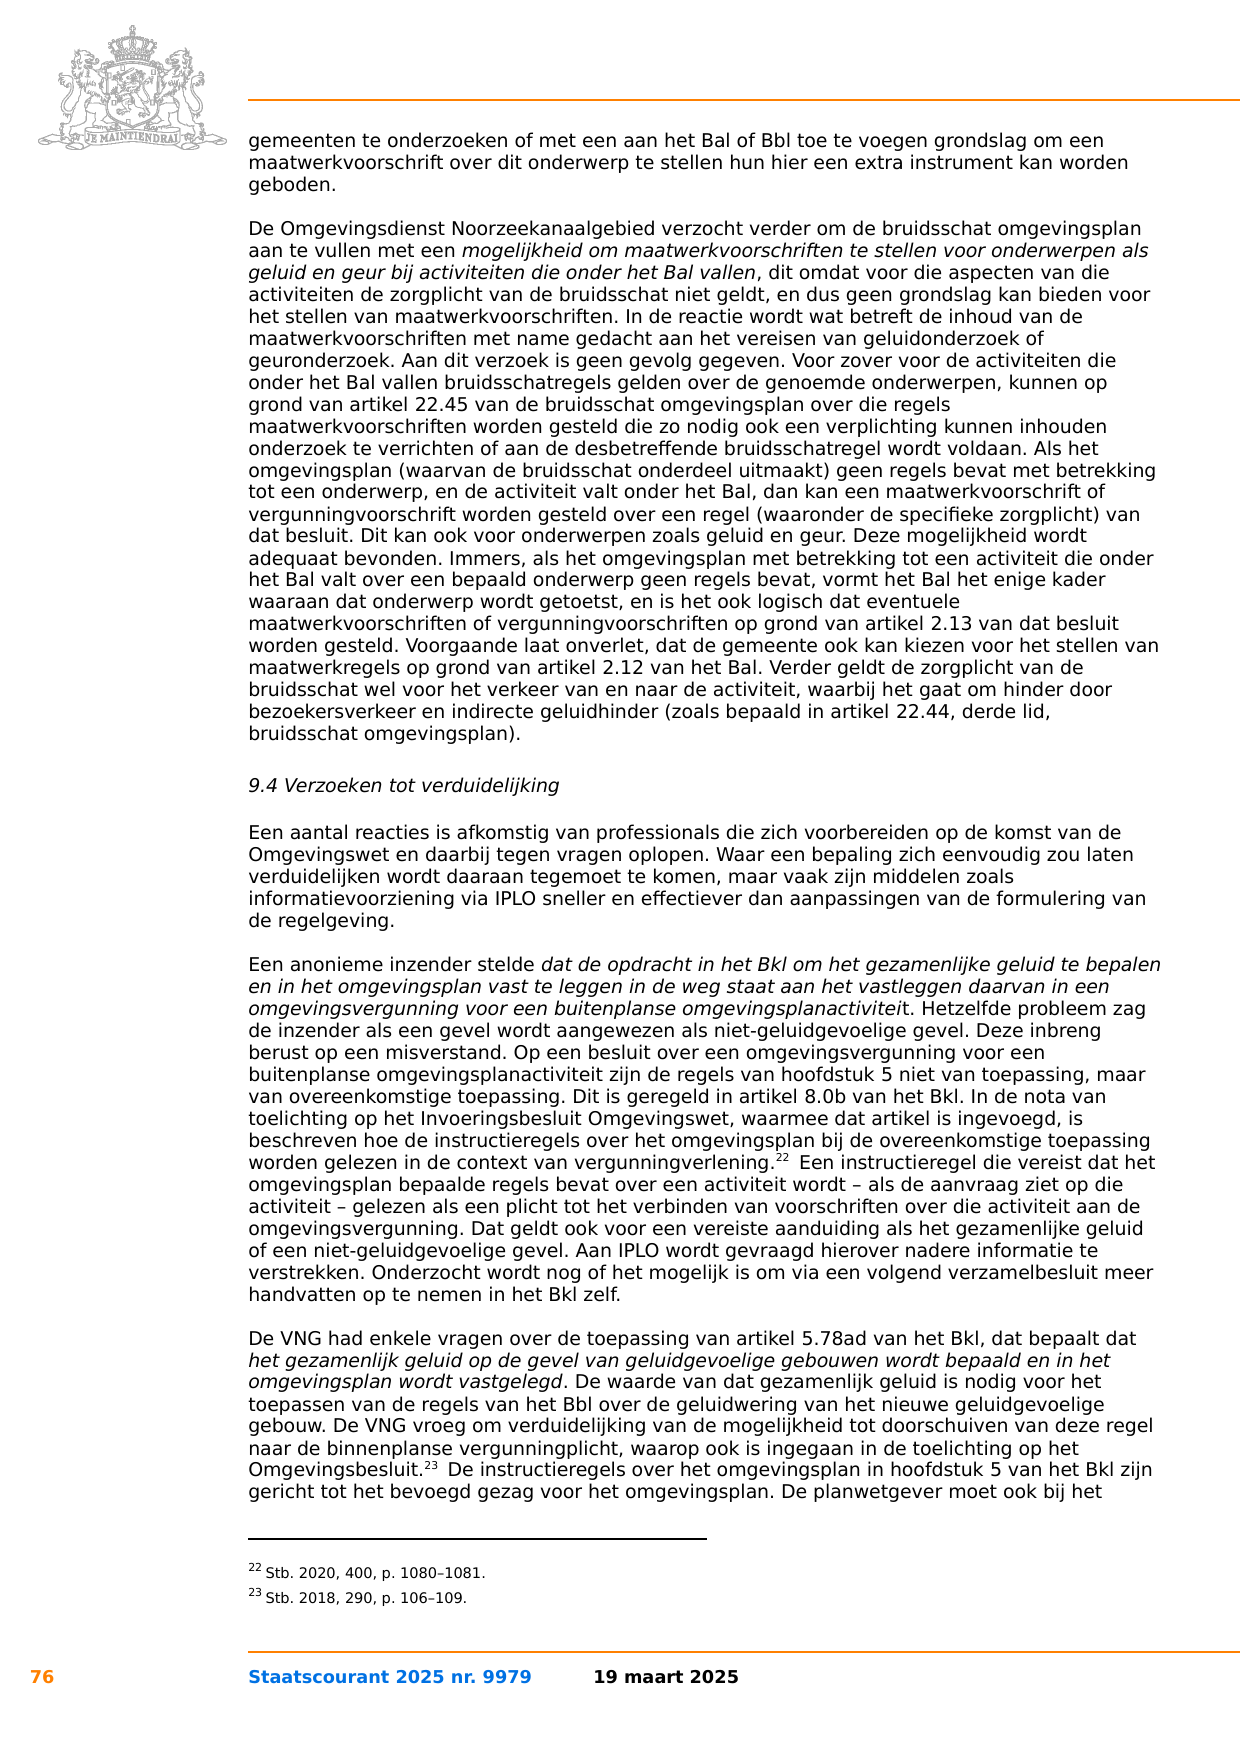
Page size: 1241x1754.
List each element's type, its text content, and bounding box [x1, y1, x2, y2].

text gemeenten te onderzoeken of met een aan het Bal of Bbl toe te voegen grondslag om een maatwerkvoorschrift over dit onderwerp te stellen hun hier een extra instrument kan worden geboden. [248, 130, 1163, 196]
text Stb. 2018, 290, p. 106–109. [248, 1586, 1163, 1608]
text Een aantal reacties is afkomstig van professionals die zich voorbereiden op de komst van de Omgevingswet en daarbij tegen vragen oplopen. Waar een bepaling zich eenvoudig zou laten verduidelijken wordt daaraan tegemoet te komen, maar vaak zijn middelen zoals informatievoorziening via IPLO sneller en effectiever dan aanpassingen van de formulering van de regelgeving. [248, 822, 1163, 932]
text De VNG had enkele vragen over de toepassing van artikel 5.78ad van het Bkl, dat bepaalt dat het gezamenlijk geluid op de gevel van geluidgevoelige gebouwen wordt bepaald en in het omgevingsplan wordt vastgelegd. De waarde van dat gezamenlijk geluid is nodig voor het toepassen van de regels van het Bbl over de geluidwering van het nieuwe geluidgevoelige gebouw. De VNG vroeg om verduidelijking van de mogelijkheid tot doorschuiven van deze regel naar de binnenplanse vergunningplicht, waarop ook is ingegaan in de toelichting op het Omgevingsbesluit. De instructieregels over het omgevingsplan in hoofdstuk 5 van het Bkl zijn gericht tot het bevoegd gezag voor het omgevingsplan. De planwetgever moet ook bij het [248, 1327, 1163, 1503]
text De Omgevingsdienst Noorzeekanaalgebied verzocht verder om de bruidsschat omgevingsplan aan te vullen met een mogelijkheid om maatwerkvoorschriften te stellen voor onderwerpen als geluid en geur bij activiteiten die onder het Bal vallen, dit omdat voor die aspecten van die activiteiten de zorgplicht van de bruidsschat niet geldt, en dus geen grondslag kan bieden voor het stellen van maatwerkvoorschriften. In de reactie wordt wat betreft de inhoud van de maatwerkvoorschriften met name gedacht aan het vereisen van geluidonderzoek of geuronderzoek. Aan dit verzoek is geen gevolg gegeven. Voor zover voor de activiteiten die onder het Bal vallen bruidsschatregels gelden over de genoemde onderwerpen, kunnen op grond van artikel 22.45 van de bruidsschat omgevingsplan over die regels maatwerkvoorschriften worden gesteld die zo nodig ook een verplichting kunnen inhouden onderzoek te verrichten of aan de desbetreffende bruidsschatregel wordt voldaan. Als het omgevingsplan (waarvan de bruidsschat onderdeel uitmaakt) geen regels bevat met betrekking tot een onderwerp, en de activiteit valt onder het Bal, dan kan een maatwerkvoorschrift of vergunningvoorschrift worden gesteld over een regel (waaronder de specifieke zorgplicht) van dat besluit. Dit kan ook voor onderwerpen zoals geluid en geur. Deze mogelijkheid wordt adequaat bevonden. Immers, als het omgevingsplan met betrekking tot een activiteit die onder het Bal valt over een bepaald onderwerp geen regels bevat, vormt het Bal het enige kader waaraan dat onderwerp wordt getoetst, en is het ook logisch dat eventuele maatwerkvoorschriften of vergunningvoorschriften op grond van artikel 2.13 van dat besluit worden gesteld. Voorgaande laat onverlet, dat de gemeente ook kan kiezen voor het stellen van maatwerkregels op grond van artikel 2.12 van het Bal. Verder geldt de zorgplicht van de bruidsschat wel voor het verkeer van en naar de activiteit, waarbij het gaat om hinder door bezoekersverkeer en indirecte geluidhinder (zoals bepaald in artikel 22.44, derde lid, bruidsschat omgevingsplan). [248, 218, 1163, 745]
subtitle 9.4 Verzoeken tot verduidelijking [248, 775, 1163, 797]
text Een anonieme inzender stelde dat de opdracht in het Bkl om het gezamenlijke geluid te bepalen en in het omgevingsplan vast te leggen in de weg staat aan het vastleggen daarvan in een omgevingsvergunning voor een buitenplanse omgevingsplanactiviteit. Hetzelfde probleem zag de inzender als een gevel wordt aangewezen als niet-geluidgevoelige gevel. Deze inbreng berust op een misverstand. Op een besluit over een omgevingsvergunning voor een buitenplanse omgevingsplanactiviteit zijn de regels van hoofdstuk 5 niet van toepassing, maar van overeenkomstige toepassing. Dit is geregeld in artikel 8.0b van het Bkl. In de nota van toelichting op het Invoeringsbesluit Omgevingswet, waarmee dat artikel is ingevoegd, is beschreven hoe de instructieregels over het omgevingsplan bij de overeenkomstige toepassing worden gelezen in de context van vergunningverlening. Een instructieregel die vereist dat het omgevingsplan bepaalde regels bevat over een activiteit wordt – als de aanvraag ziet op die activiteit – gelezen als een plicht tot het verbinden van voorschriften over die activiteit aan de omgevingsvergunning. Dat geldt ook voor een vereiste aanduiding als het gezamenlijke geluid of een niet-geluidgevoelige gevel. Aan IPLO wordt gevraagd hierover nadere informatie te verstrekken. Onderzocht wordt nog of het mogelijk is om via een volgend verzamelbesluit meer handvatten op te nemen in het Bkl zelf. [248, 954, 1163, 1306]
text Stb. 2020, 400, p. 1080–1081. [248, 1561, 1163, 1583]
picture [38, 25, 227, 150]
